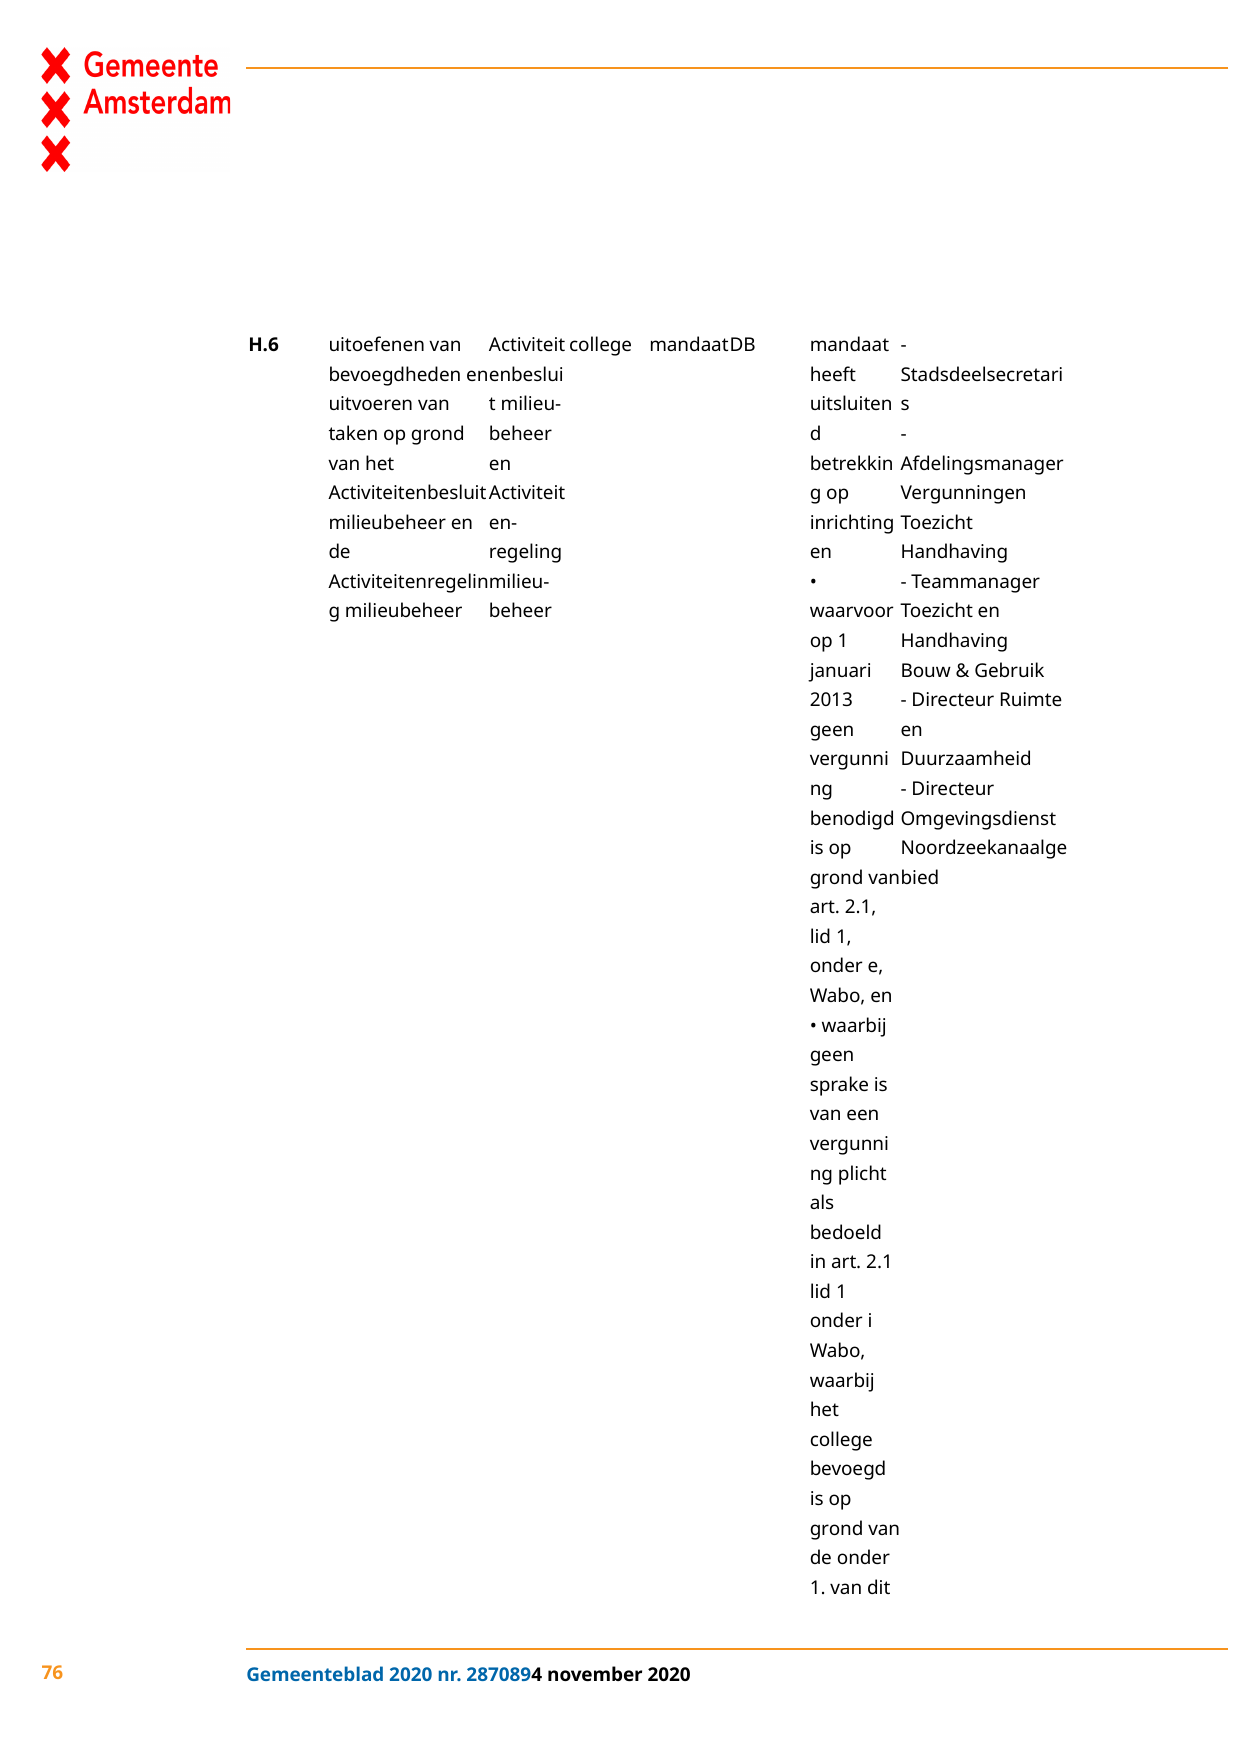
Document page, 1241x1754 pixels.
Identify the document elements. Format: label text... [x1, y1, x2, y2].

table_cell mandaat heeft uitsluitend betrekking op inrichtingen • waarvoor op 1 januari 2013 geen vergunning benodigd is op grond van art. 2.1, lid 1, onder e, Wabo, en • waarbij geen sprake is van een vergunning plicht als bedoeld in art. 2.1 lid 1 onder i Wabo, waarbij het college bevoegd is op grond van de onder 1. van dit [810, 95, 900, 1600]
table_cell uitoefenen van bevoegdheden en uitvoeren van taken op grond van het Activiteitenbesluit milieubeheer en de Activiteitenregeling milieubeheer [328, 95, 489, 1600]
table_cell - Stadsdeelsecretaris - Afdelingsmanager Vergunningen Toezicht Handhaving - Teammanager Toezicht en Handhaving Bouw & Gebruik - Directeur Ruimte en Duurzaamheid - Directeur Omgevingsdienst Noordzeekanaalgebied [900, 95, 1071, 1600]
table_cell H.6 [248, 95, 328, 1600]
picture [41, 47, 231, 172]
table_cell mandaat [649, 95, 729, 1600]
table_cell DB [729, 95, 809, 1600]
table_cell Activiteitenbesluit milieu-beheer en Activiteiten-regeling milieu-beheer [489, 95, 569, 1600]
table_cell college [569, 95, 649, 1600]
